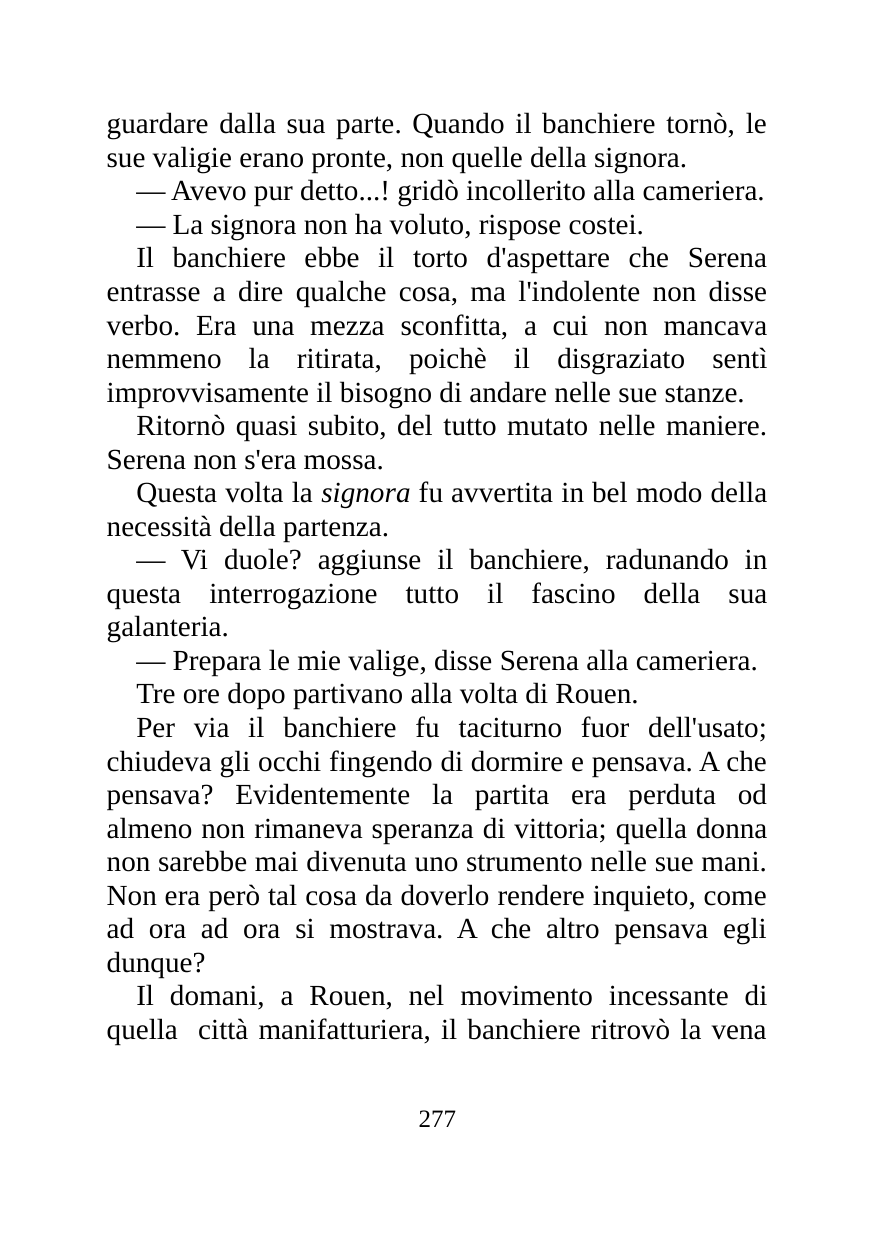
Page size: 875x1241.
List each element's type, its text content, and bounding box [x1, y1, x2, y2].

text Il banchiere ebbe il torto d'aspettare che Serena entrasse a dire qualche cosa, ma l'indolente non disse verbo. Era una mezza sconfitta, a cui non mancava nemmeno la ritirata, poichè il disgraziato sentì improvvisamente il bisogno di andare nelle sue stanze. [106, 241, 768, 408]
text Tre ore dopo partivano alla volta di Rouen. [106, 677, 768, 710]
text Ritornò quasi subito, del tutto mutato nelle maniere. Serena non s'era mossa. [106, 408, 768, 475]
text — Vi duole? aggiunse il banchiere, radunando in questa interrogazione tutto il fascino della sua galanteria. [106, 542, 768, 643]
text Questa volta la signora fu avvertita in bel modo della necessità della partenza. [106, 475, 768, 542]
text guardare dalla sua parte. Quando il banchiere tornò, le sue valigie erano pronte, non quelle della signora. [106, 106, 768, 173]
text Per via il banchiere fu taciturno fuor dell'usato; chiudeva gli occhi fingendo di dormire e pensava. A che pensava? Evidentemente la partita era perduta od almeno non rimaneva speranza di vittoria; quella donna non sarebbe mai divenuta uno strumento nelle sue mani. Non era però tal cosa da doverlo rendere inquieto, come ad ora ad ora si mostrava. A che altro pensava egli dunque? [106, 710, 768, 978]
text — Avevo pur detto...! gridò incollerito alla cameriera. [106, 173, 768, 207]
text — La signora non ha voluto, rispose costei. [106, 207, 768, 241]
text — Prepara le mie valige, disse Serena alla cameriera. [106, 643, 768, 677]
text Il domani, a Rouen, nel movimento incessante di quella città manifatturiera, il banchiere ritrovò la vena [106, 978, 768, 1046]
